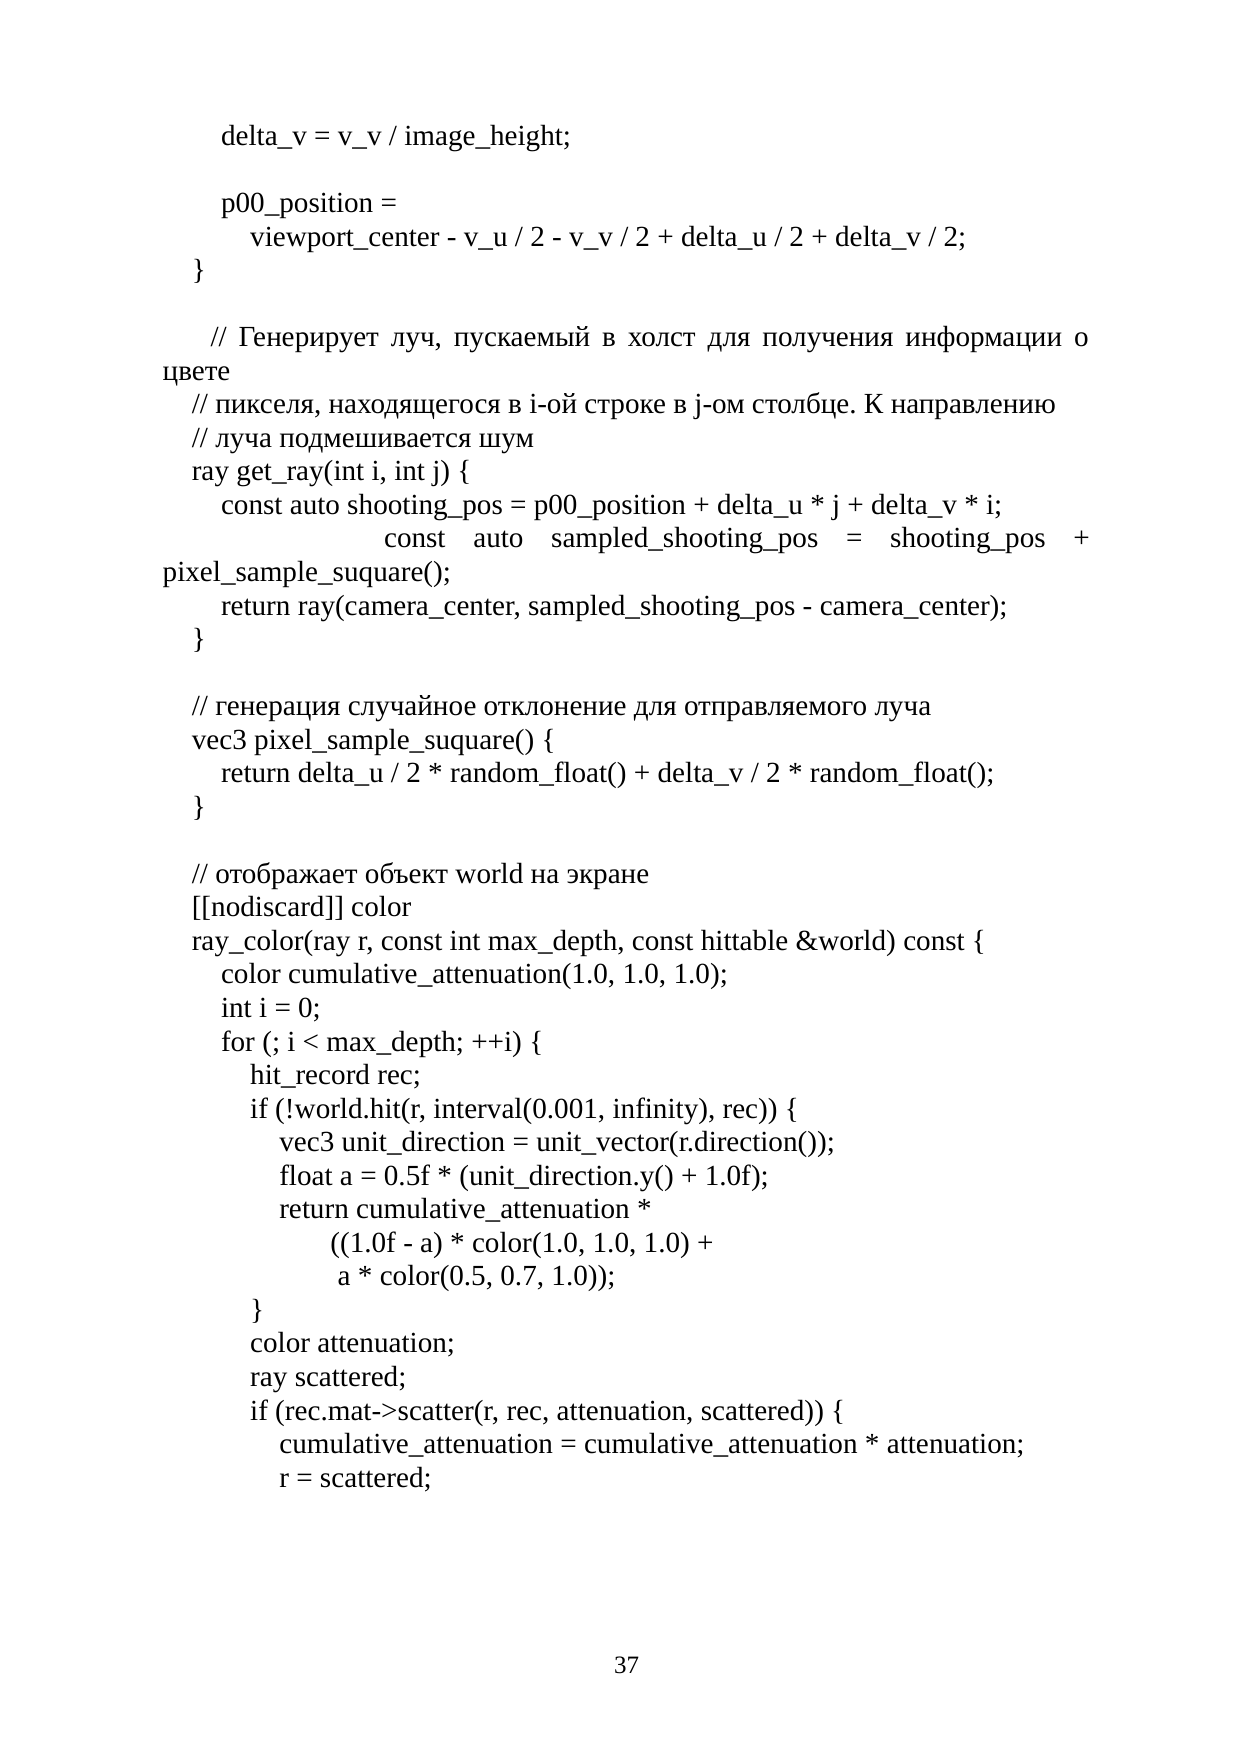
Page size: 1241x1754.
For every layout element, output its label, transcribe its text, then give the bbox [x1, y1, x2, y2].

text // генерация случайное отклонение для отправляемого луча [162, 688, 1090, 722]
text // отображает объект world на экране [162, 856, 1090, 889]
text vec3 unit_direction = unit_vector(r.direction()); [162, 1124, 1090, 1158]
text [[nodiscard]] color [162, 889, 1090, 923]
text if (!world.hit(r, interval(0.001, infinity), rec)) { [162, 1091, 1090, 1124]
text int i = 0; [162, 990, 1090, 1024]
text } [162, 621, 1090, 655]
text ray scattered; [162, 1359, 1090, 1393]
text ((1.0f - a) * color(1.0, 1.0, 1.0) + [162, 1225, 1090, 1258]
text // пикселя, находящегося в i-ой строке в j-ом столбце. К направлению [162, 386, 1090, 420]
text } [162, 789, 1090, 822]
text ray get_ray(int i, int j) { [162, 453, 1090, 487]
text const auto sampled_shooting_pos = shooting_pos + pixel_sample_suquare(); [162, 521, 1090, 588]
text return cumulative_attenuation * [162, 1191, 1090, 1225]
text delta_v = v_v / image_height; [162, 118, 1090, 152]
text for (; i < max_depth; ++i) { [162, 1024, 1090, 1057]
text float a = 0.5f * (unit_direction.y() + 1.0f); [162, 1158, 1090, 1191]
text cumulative_attenuation = cumulative_attenuation * attenuation; [162, 1426, 1090, 1460]
text r = scattered; [162, 1460, 1090, 1493]
text } [162, 252, 1090, 286]
text if (rec.mat->scatter(r, rec, attenuation, scattered)) { [162, 1393, 1090, 1426]
text hit_record rec; [162, 1057, 1090, 1091]
text // луча подмешивается шум [162, 420, 1090, 453]
text ray_color(ray r, const int max_depth, const hittable &world) const { [162, 923, 1090, 957]
text const auto shooting_pos = p00_position + delta_u * j + delta_v * i; [162, 487, 1090, 521]
text return ray(camera_center, sampled_shooting_pos - camera_center); [162, 588, 1090, 621]
text color cumulative_attenuation(1.0, 1.0, 1.0); [162, 957, 1090, 990]
text a * color(0.5, 0.7, 1.0)); [162, 1258, 1090, 1292]
text p00_position = [162, 185, 1090, 219]
text return delta_u / 2 * random_float() + delta_v / 2 * random_float(); [162, 755, 1090, 789]
text } [162, 1292, 1090, 1326]
text color attenuation; [162, 1326, 1090, 1359]
text vec3 pixel_sample_suquare() { [162, 722, 1090, 755]
text // Генерирует луч, пускаемый в холст для получения информации о цвете [162, 319, 1090, 386]
text viewport_center - v_u / 2 - v_v / 2 + delta_u / 2 + delta_v / 2; [162, 219, 1090, 252]
